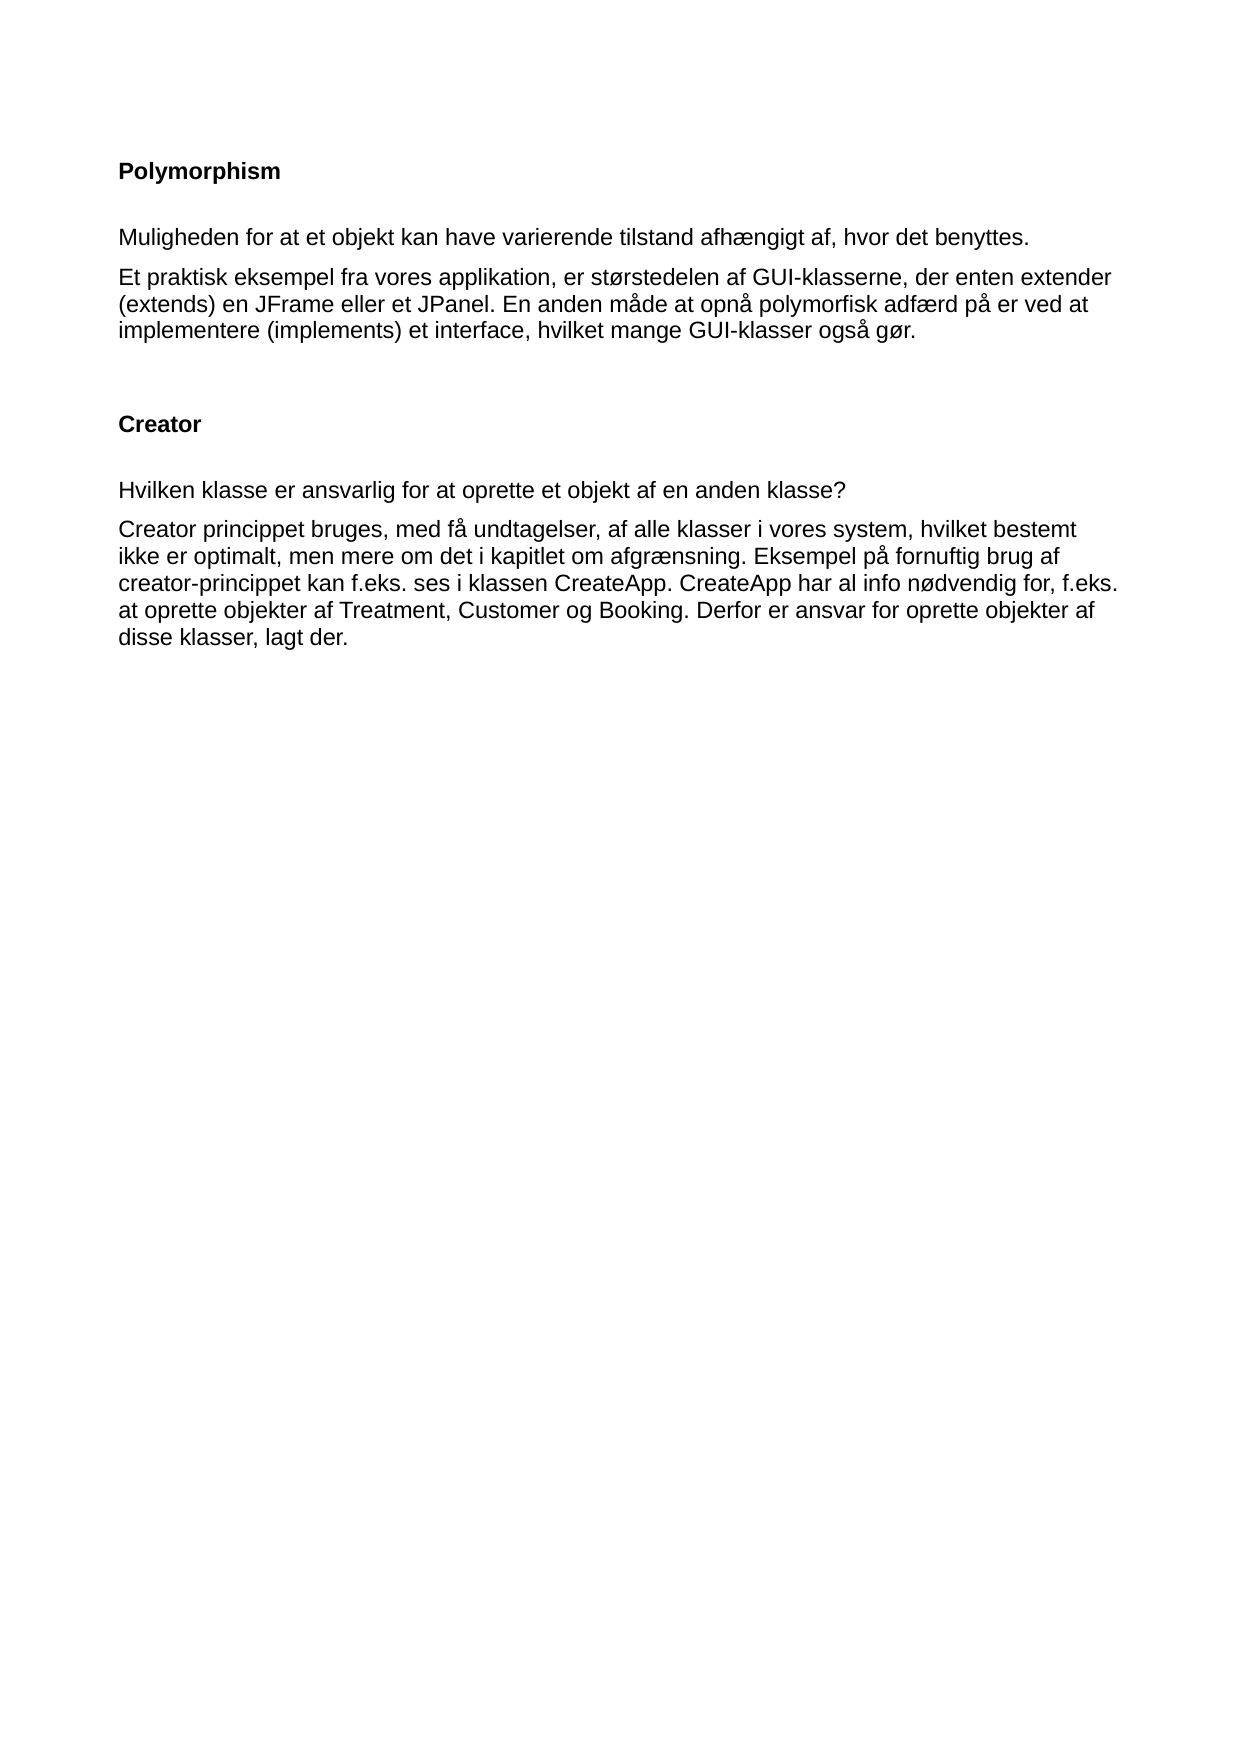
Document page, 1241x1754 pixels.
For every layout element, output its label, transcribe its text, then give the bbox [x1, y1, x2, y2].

text Muligheden for at et objekt kan have varierende tilstand afhængigt af, hvor det benyttes. [118, 224, 1122, 251]
text Creator [118, 410, 1122, 437]
text Et praktisk eksempel fra vores applikation, er størstedelen af GUI-klasserne, der enten extender (extends) en JFrame eller et JPanel. En anden måde at opnå polymorfisk adfærd på er ved at implementere (implements) et interface, hvilket mange GUI-klasser også gør. [118, 263, 1122, 397]
text Creator princippet bruges, med få undtagelser, af alle klasser i vores system, hvilket bestemt ikke er optimalt, men mere om det i kapitlet om afgrænsning. Eksempel på fornuftig brug af creator-princippet kan f.eks. ses i klassen CreateApp. CreateApp har al info nødvendig for, f.eks. at oprette objekter af Treatment, Customer og Booking. Derfor er ansvar for oprette objekter af disse klasser, lagt der. [118, 516, 1122, 650]
text Hvilken klasse er ansvarlig for at oprette et objekt af en anden klasse? [118, 449, 1122, 503]
text Polymorphism [118, 157, 1122, 211]
